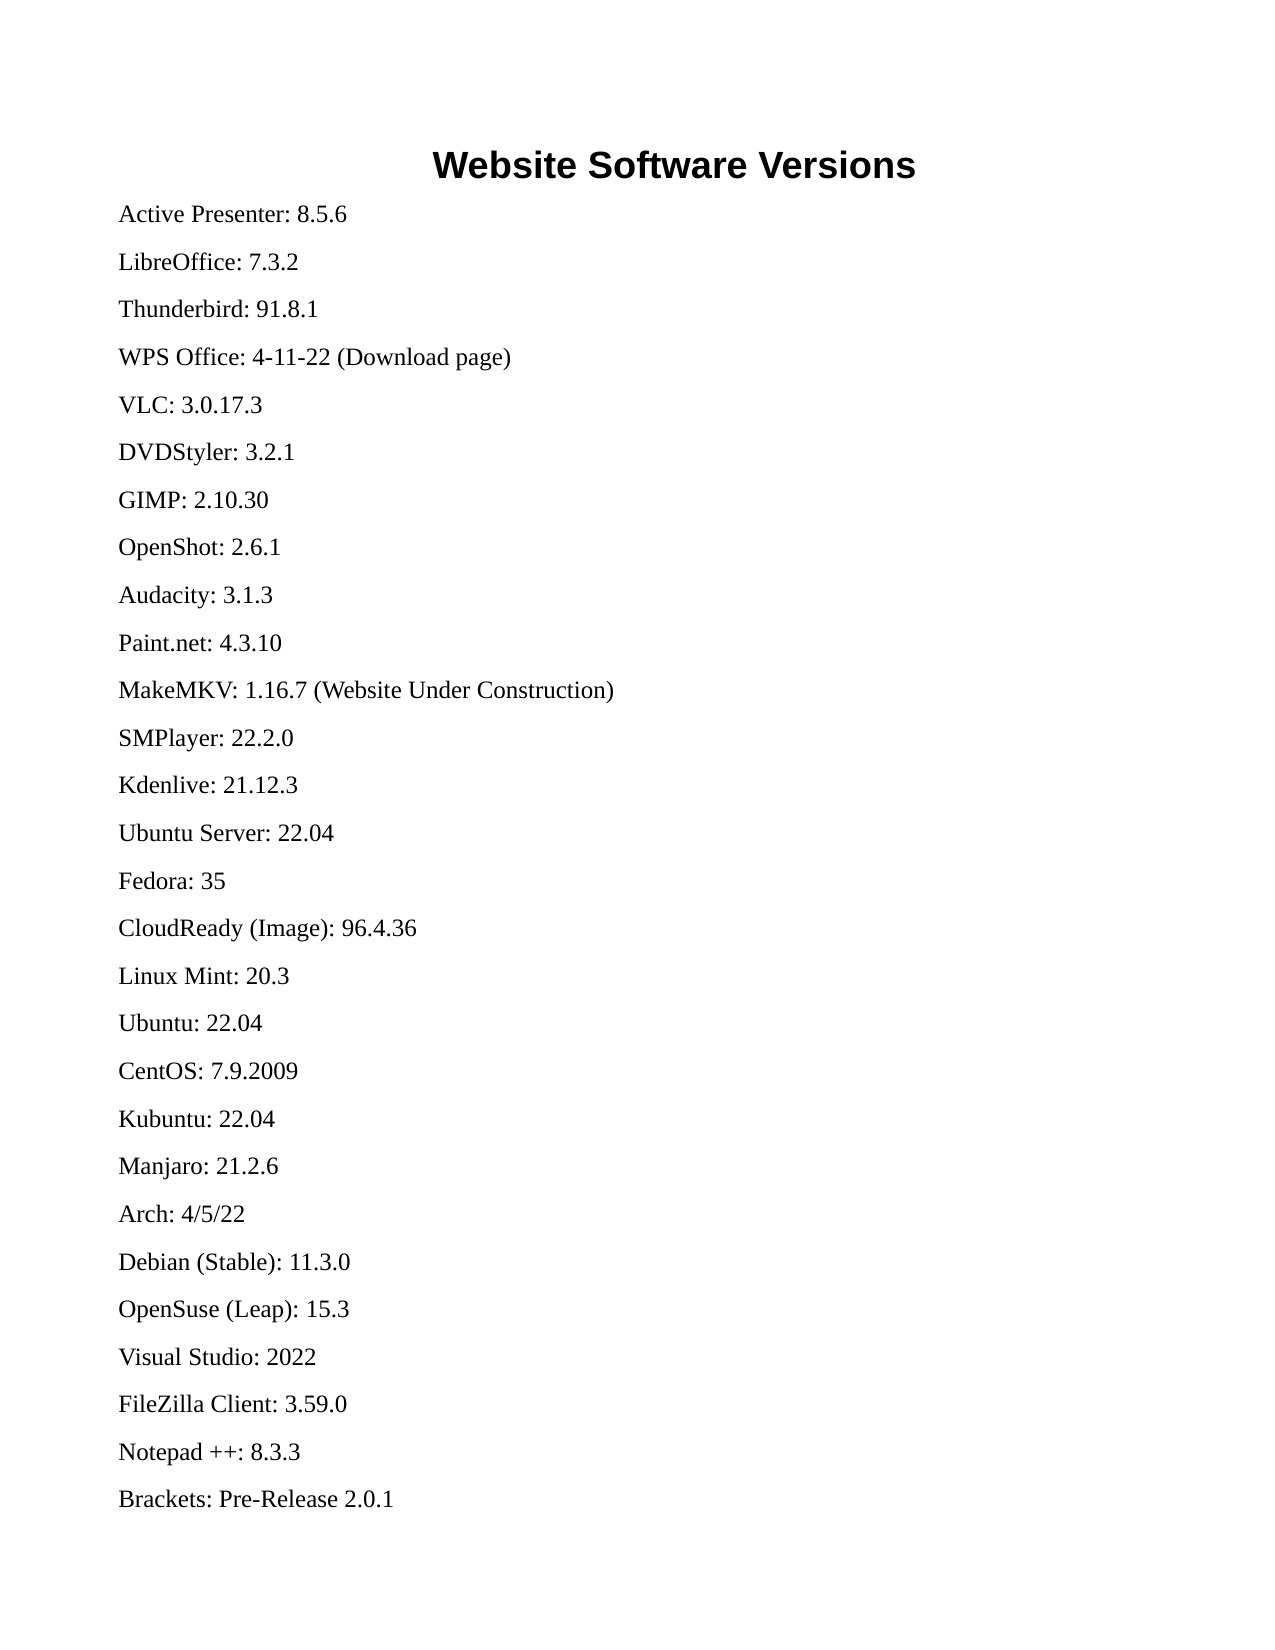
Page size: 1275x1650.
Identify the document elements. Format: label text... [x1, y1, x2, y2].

text Linux Mint: 20.3 [118, 961, 1157, 990]
text Kdenlive: 21.12.3 [118, 771, 1157, 799]
text CloudReady (Image): 96.4.36 [118, 913, 1157, 942]
text GIMP: 2.10.30 [118, 485, 1157, 514]
text Ubuntu Server: 22.04 [118, 818, 1157, 847]
text Ubuntu: 22.04 [118, 1008, 1157, 1037]
text Visual Studio: 2022 [118, 1342, 1157, 1371]
subtitle Website Software Versions [118, 143, 1157, 187]
text SMPlayer: 22.2.0 [118, 723, 1157, 752]
text Thunderbird: 91.8.1 [118, 294, 1157, 323]
text Active Presenter: 8.5.6 [118, 199, 1157, 228]
text LibreOffice: 7.3.2 [118, 247, 1157, 276]
text Brackets: Pre-Release 2.0.1 [118, 1484, 1157, 1513]
text FileZilla Client: 3.59.0 [118, 1389, 1157, 1418]
text MakeMKV: 1.16.7 (Website Under Construction) [118, 675, 1157, 704]
text Kubuntu: 22.04 [118, 1104, 1157, 1132]
text Audacity: 3.1.3 [118, 580, 1157, 609]
text OpenSuse (Leap): 15.3 [118, 1294, 1157, 1323]
text Manjaro: 21.2.6 [118, 1151, 1157, 1180]
text Fedora: 35 [118, 866, 1157, 894]
text CentOS: 7.9.2009 [118, 1056, 1157, 1085]
text Notepad ++: 8.3.3 [118, 1437, 1157, 1466]
text Arch: 4/5/22 [118, 1199, 1157, 1228]
text Debian (Stable): 11.3.0 [118, 1247, 1157, 1275]
text DVDStyler: 3.2.1 [118, 437, 1157, 466]
text VLC: 3.0.17.3 [118, 390, 1157, 418]
text Paint.net: 4.3.10 [118, 628, 1157, 656]
text WPS Office: 4-11-22 (Download page) [118, 342, 1157, 371]
text OpenShot: 2.6.1 [118, 532, 1157, 561]
